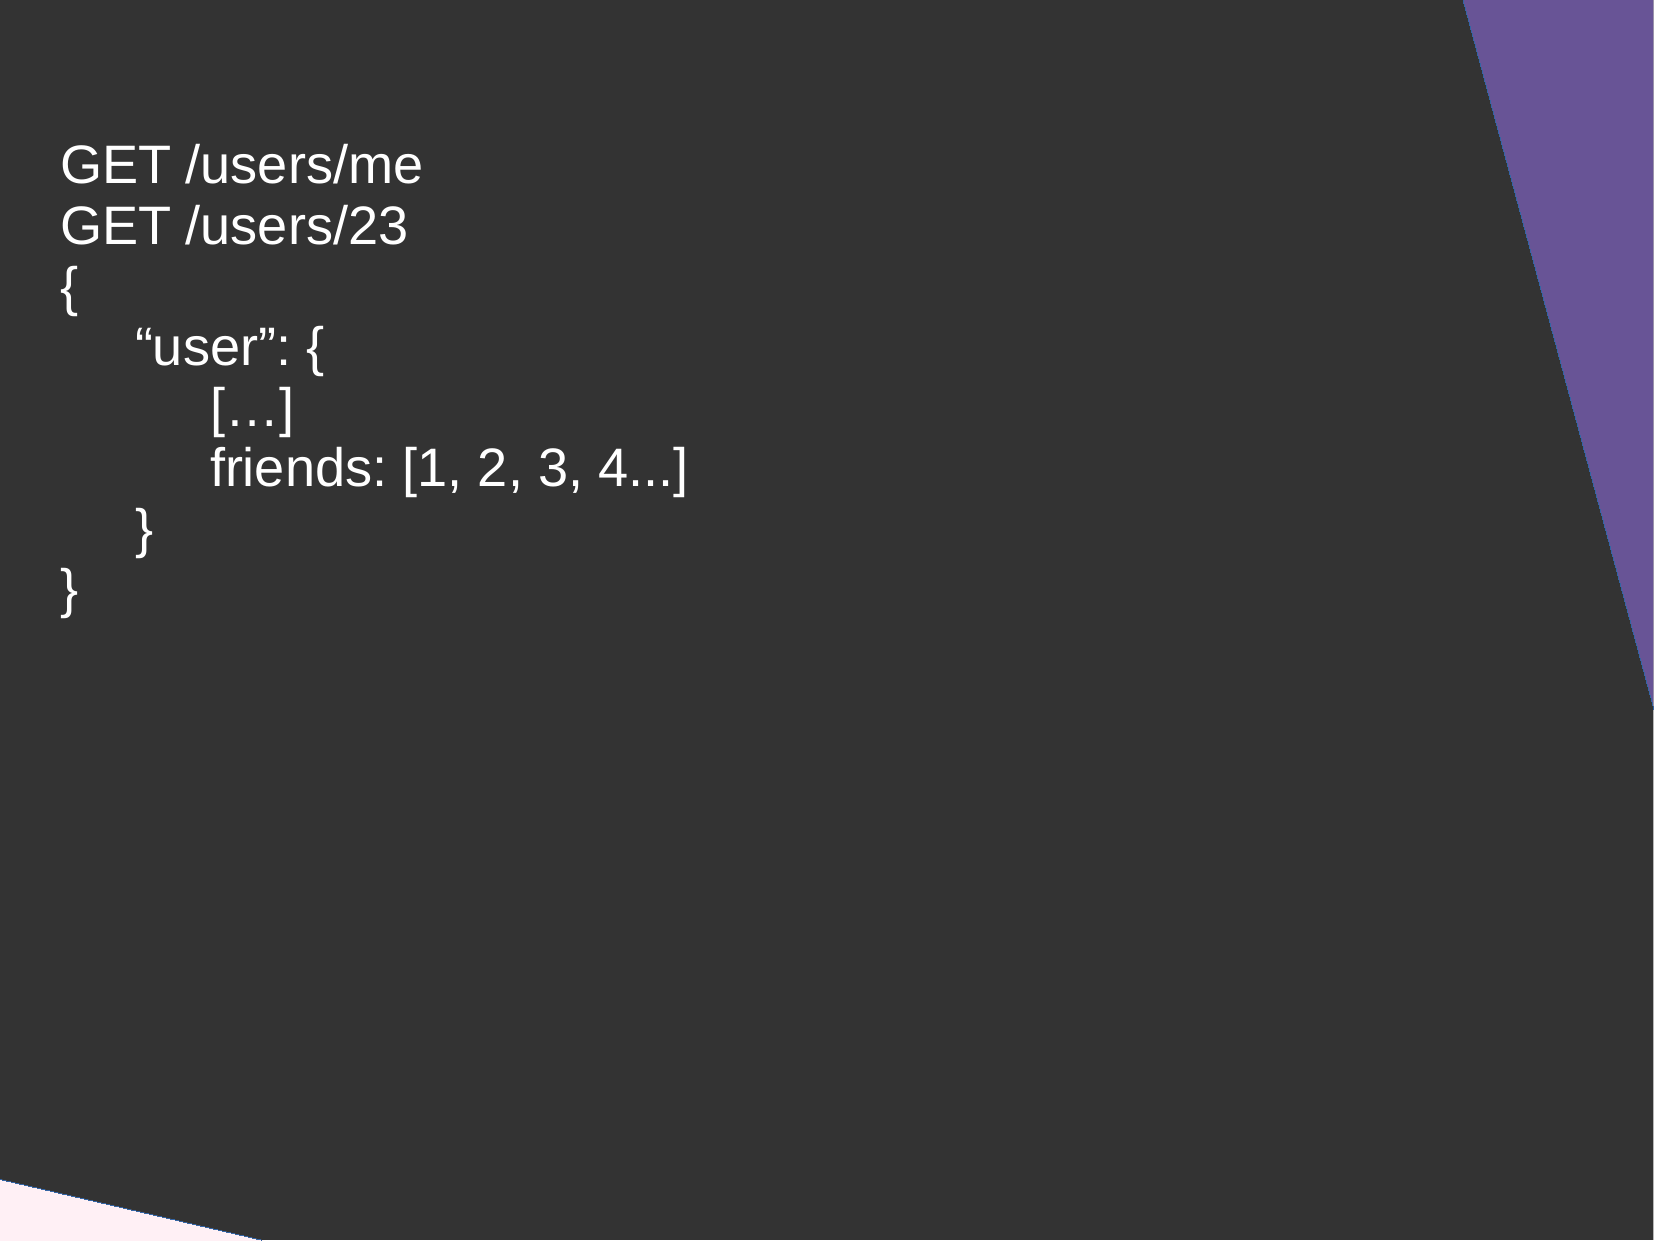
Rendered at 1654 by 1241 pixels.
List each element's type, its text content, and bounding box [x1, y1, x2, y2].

text_box [1463, 0, 1654, 710]
title GET /users/me GET /users/23 { “user”: { […] friends: [1, 2, 3, 4...] } } [60, 135, 721, 620]
text_box [0, 1179, 266, 1241]
